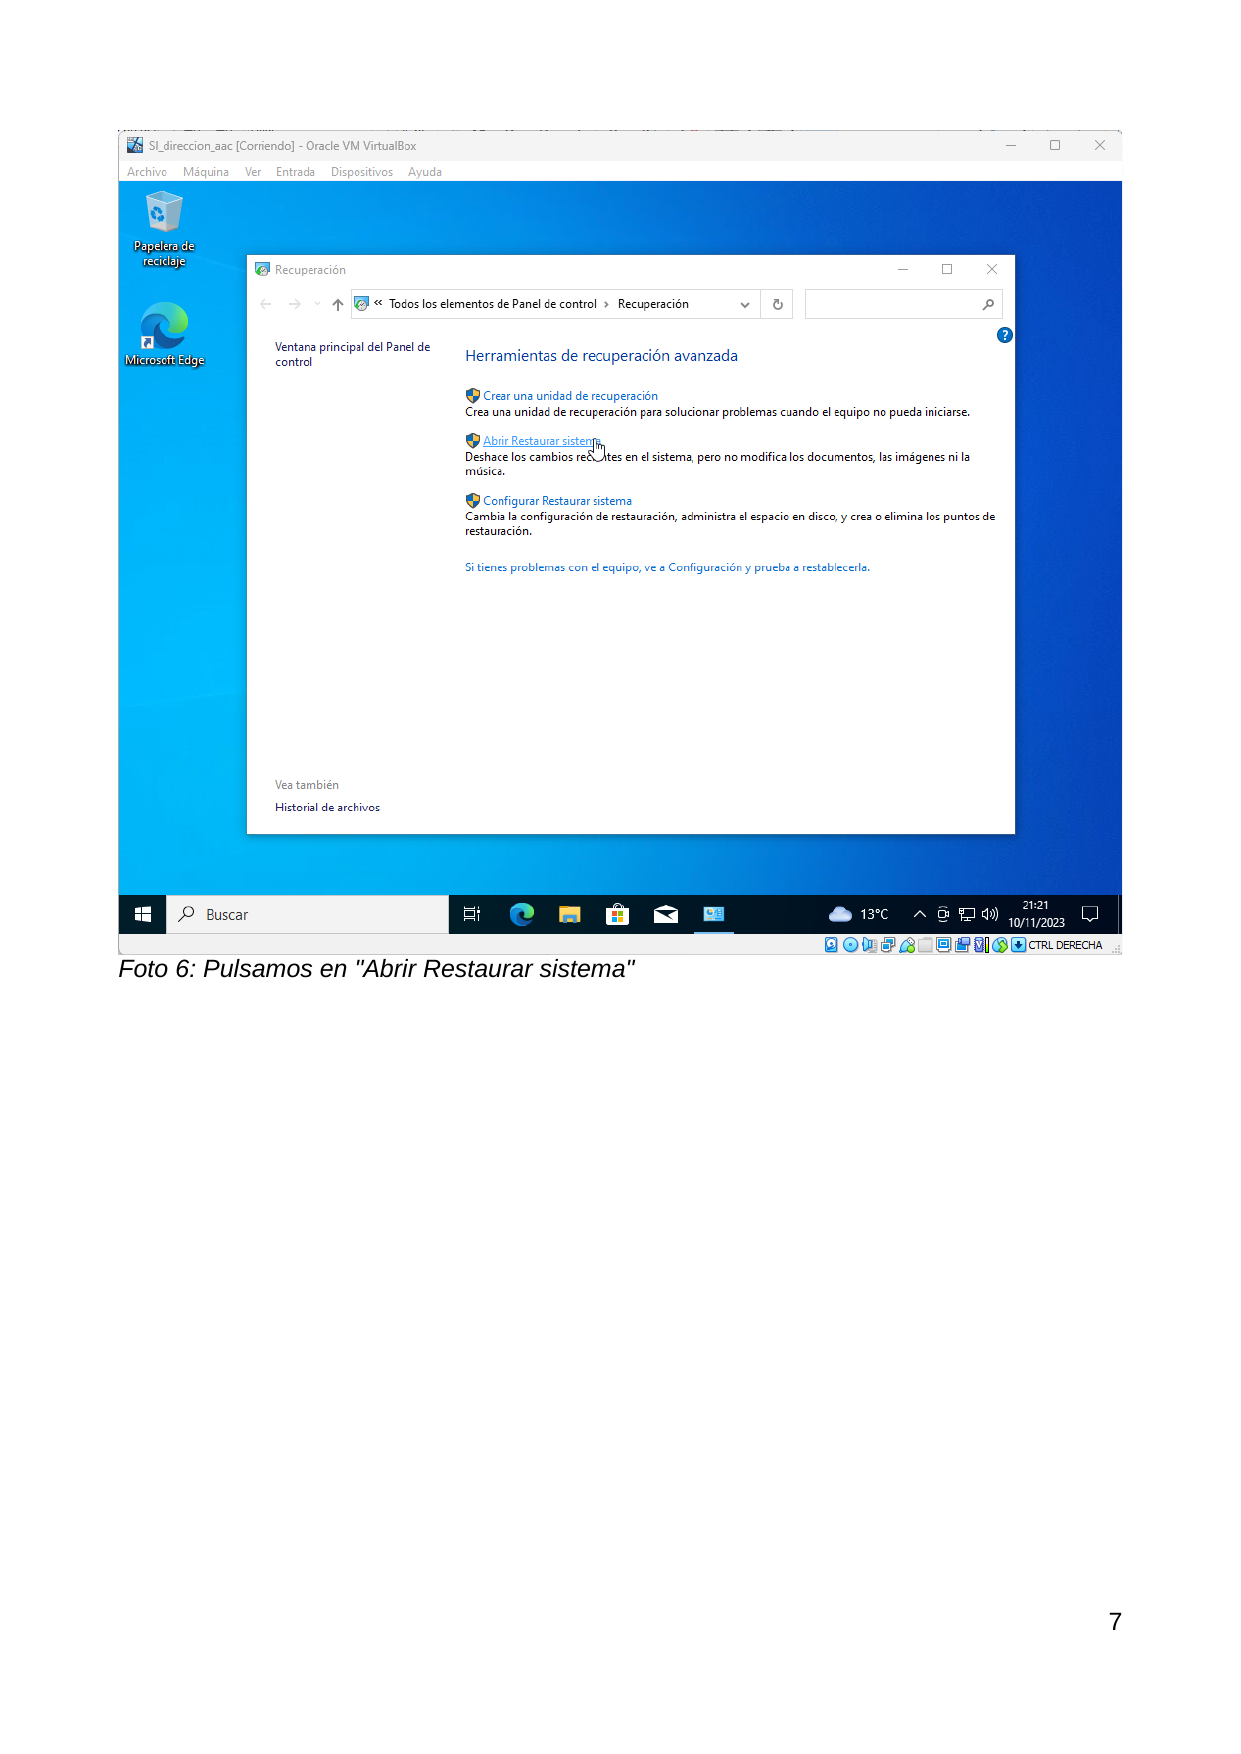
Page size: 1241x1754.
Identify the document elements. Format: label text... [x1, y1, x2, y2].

picture [182, 242, 191, 249]
picture [142, 303, 187, 348]
picture [147, 192, 182, 231]
picture [118, 130, 1123, 955]
picture [166, 357, 173, 363]
picture [143, 245, 152, 252]
picture [168, 257, 182, 266]
picture [126, 356, 141, 363]
picture [185, 356, 201, 365]
text Foto 6: Pulsamos en "Abrir Restaurar sistema" [118, 955, 1122, 983]
